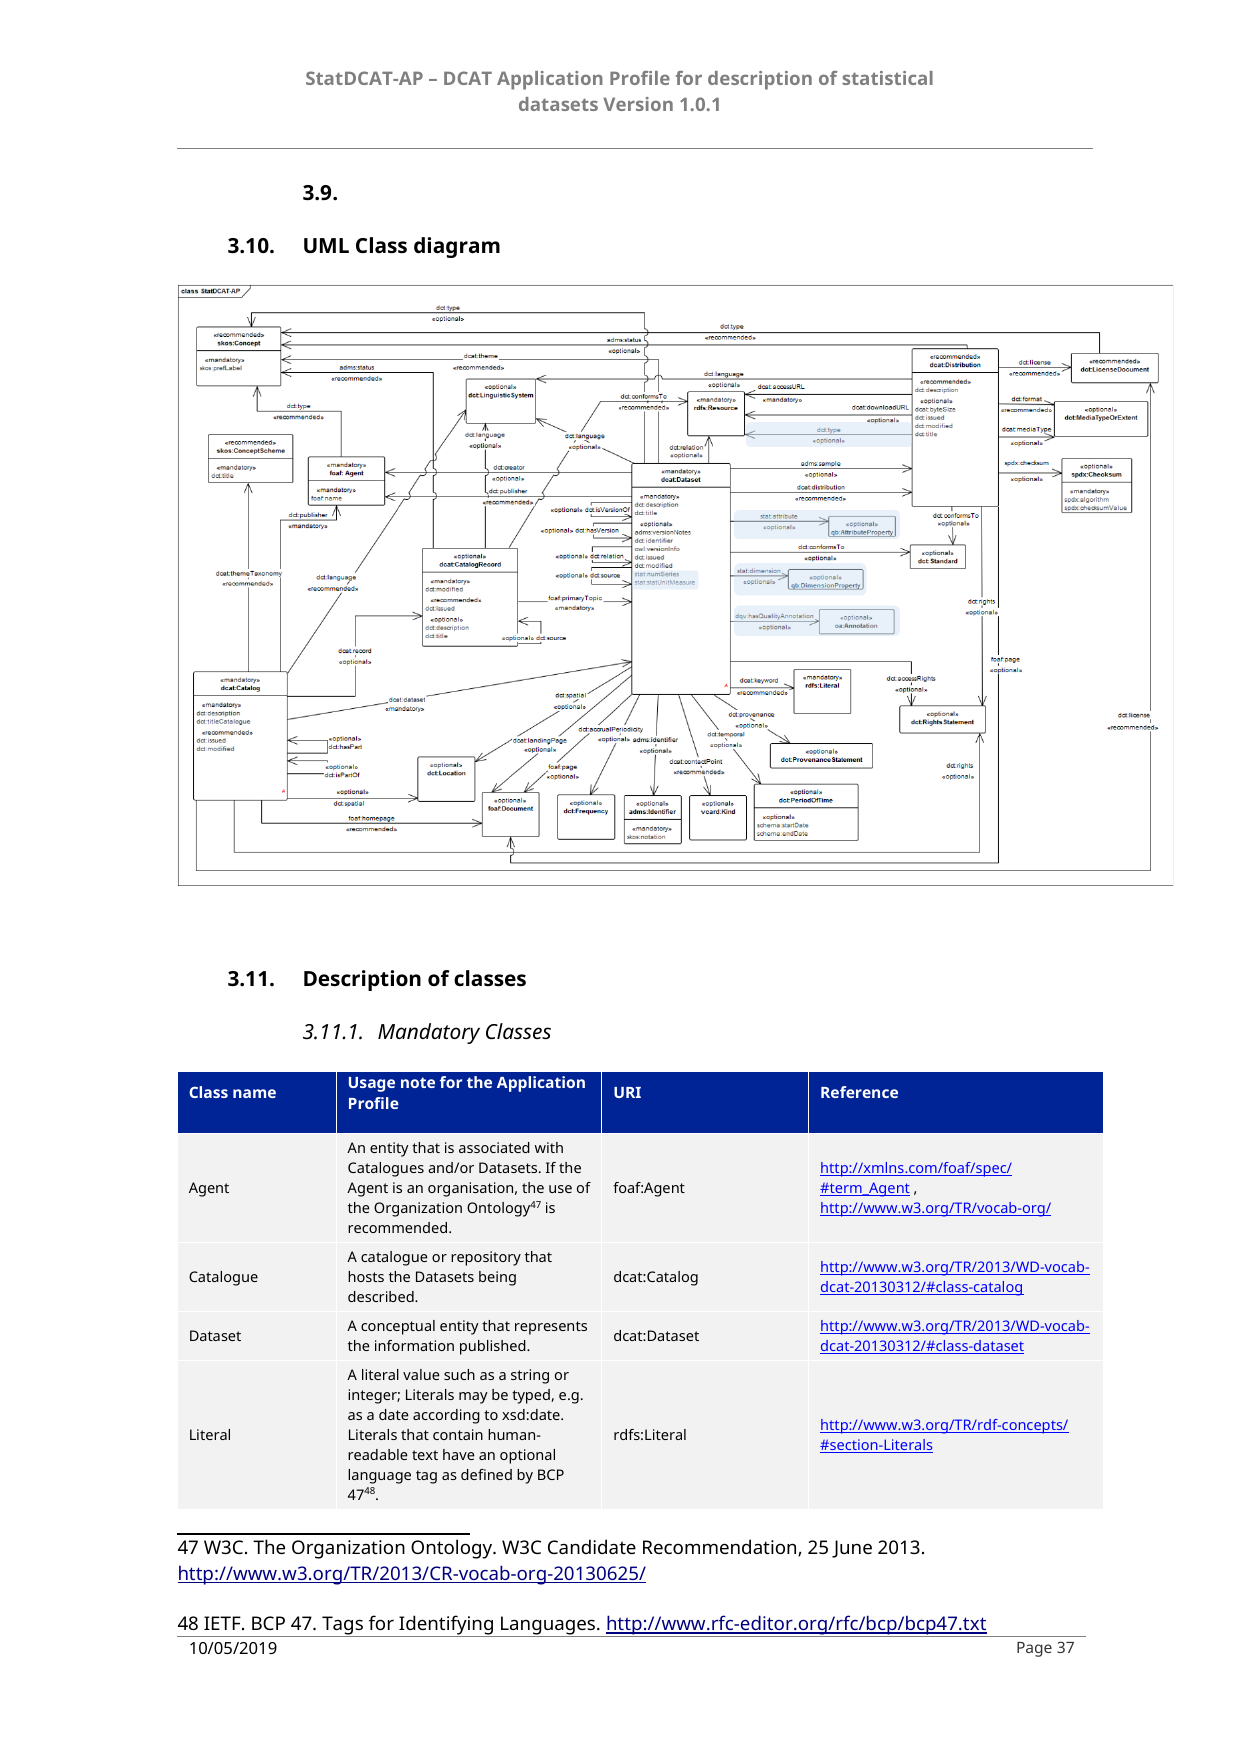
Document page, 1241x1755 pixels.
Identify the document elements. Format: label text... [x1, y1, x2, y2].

table_cell http://www.w3.org/TR/rdf-concepts/#section-Literals [809, 1361, 1103, 1509]
table_cell A conceptual entity that represents the information published. [337, 1312, 601, 1360]
table_cell Agent [178, 1134, 336, 1242]
table_cell Dataset [178, 1312, 336, 1360]
table_cell An entity that is associated with Catalogues and/or Datasets. If the Agent is an organisation, the use of the Organization Ontology is recommended. [337, 1134, 601, 1242]
table_cell http://www.w3.org/TR/2013/WD-vocab-dcat-20130312/#class-catalog [809, 1243, 1103, 1311]
table_header URI [602, 1072, 808, 1133]
subtitle Mandatory Classes [302, 1017, 1063, 1046]
table_cell A catalogue or repository that hosts the Datasets being described. [337, 1243, 601, 1311]
table_cell foaf:Agent [602, 1134, 808, 1242]
table_header Usage note for the Application Profile [337, 1072, 601, 1133]
table_cell rdfs:Literal [602, 1361, 808, 1509]
subtitle UML Class diagram [227, 231, 1063, 259]
subtitle Description of classes [227, 964, 1063, 992]
table_header Reference [809, 1072, 1103, 1133]
table_cell dcat:Catalog [602, 1243, 808, 1311]
table_cell http://www.w3.org/TR/2013/WD-vocab-dcat-20130312/#class-dataset [809, 1312, 1103, 1360]
table_header Class name [178, 1072, 336, 1133]
table_cell A literal value such as a string or integer; Literals may be typed, e.g. as a date according to xsd:date. Literals that contain human-readable text have an optional language tag as defined by BCP 47. [337, 1361, 601, 1509]
table_cell dcat:Dataset [602, 1312, 808, 1360]
table_cell Literal [178, 1361, 336, 1509]
table_cell http://xmlns.com/foaf/spec/#term_Agent , http://www.w3.org/TR/vocab-org/ [809, 1134, 1103, 1242]
table_cell Catalogue [178, 1243, 336, 1311]
